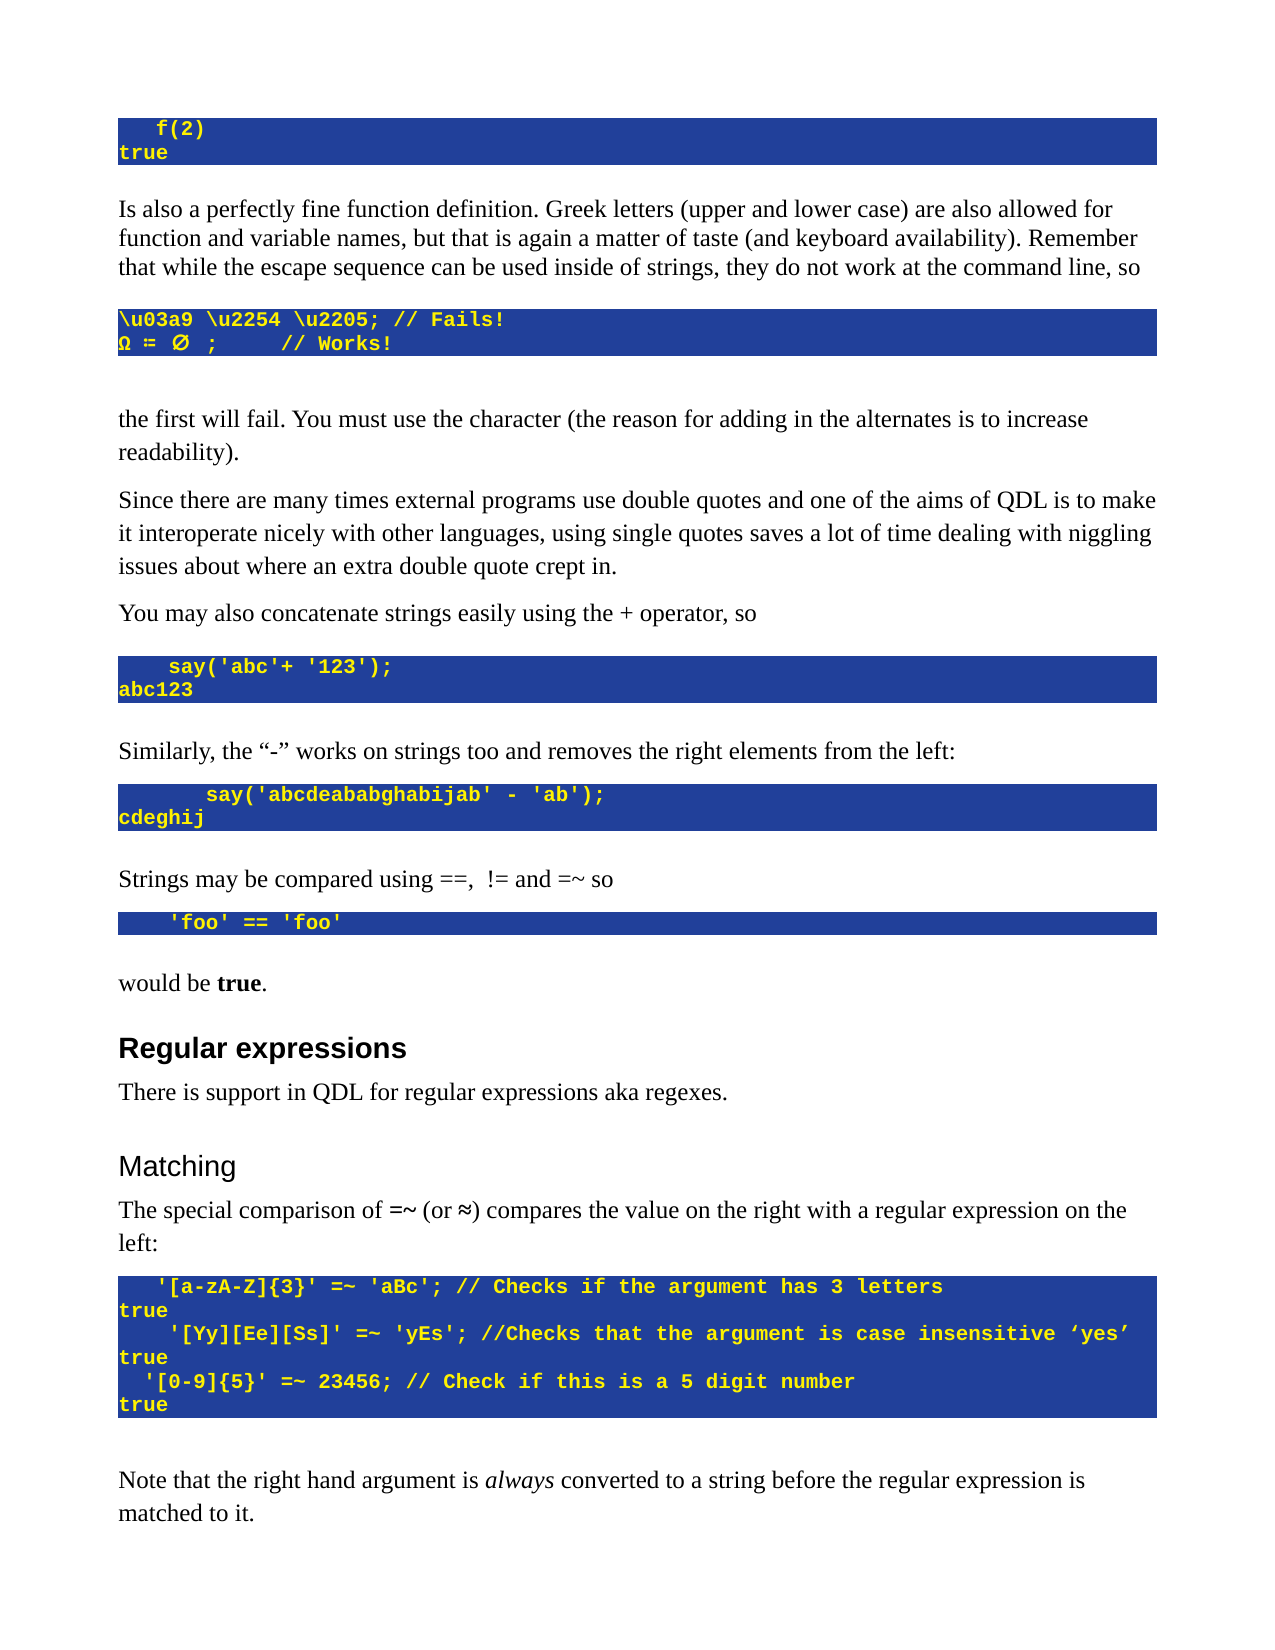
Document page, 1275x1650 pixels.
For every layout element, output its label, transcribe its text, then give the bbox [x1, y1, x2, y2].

text say('abcdeababghabijab' - 'ab'); [118, 784, 1157, 807]
text '[Yy][Ee][Ss]' =~ 'yEs'; //Checks that the argument is case insensitive ‘yes’ [118, 1323, 1157, 1347]
text Strings may be compared using ==, != and =~ so [118, 831, 1157, 893]
text abc123 [118, 679, 1157, 703]
text Similarly, the “-” works on strings too and removes the right elements from the left: [118, 703, 1157, 765]
text say('abc'+ '123'); [118, 656, 1157, 679]
text would be true. [118, 935, 1157, 997]
text Note that the right hand argument is always converted to a string before the regular expression is matched to it. [118, 1466, 1157, 1527]
text '[a-zA-Z]{3}' =~ 'aBc'; // Checks if the argument has 3 letters [118, 1276, 1157, 1300]
text The special comparison of =~ (or ≈) compares the value on the right with a regular expression on the left: [118, 1195, 1157, 1257]
subtitle Regular expressions [118, 1031, 1157, 1064]
text true [118, 1347, 1157, 1371]
text \u03a9 \u2254 \u2205; // Fails! [118, 309, 1157, 333]
text true [118, 142, 1157, 165]
text You may also concatenate strings easily using the + operator, so [118, 598, 1157, 656]
text true [118, 1300, 1157, 1323]
text '[0-9]{5}' =~ 23456; // Check if this is a 5 digit number [118, 1371, 1157, 1394]
text There is support in QDL for regular expressions aka regexes. [118, 1077, 1157, 1106]
text true [118, 1394, 1157, 1418]
text f(2) [118, 118, 1157, 142]
text Is also a perfectly fine function definition. Greek letters (upper and lower case) are also allowed for function and variable names, but that is again a matter of taste (and keyboard availability). Remember that while the escape sequence can be used inside of strings, they do not work at the command line, so [118, 194, 1157, 280]
text 'foo' == 'foo' [118, 912, 1157, 935]
text the first will fail. You must use the character (the reason for adding in the alternates is to increase readability). [118, 404, 1157, 466]
text Since there are many times external programs use double quotes and one of the aims of QDL is to make it interoperate nicely with other languages, using single quotes saves a lot of time dealing with niggling issues about where an extra double quote crept in. [118, 485, 1157, 579]
text Ω ≔ ∅ ; // Works! [118, 333, 1157, 356]
subtitle Matching [118, 1149, 1157, 1183]
text cdeghij [118, 807, 1157, 831]
